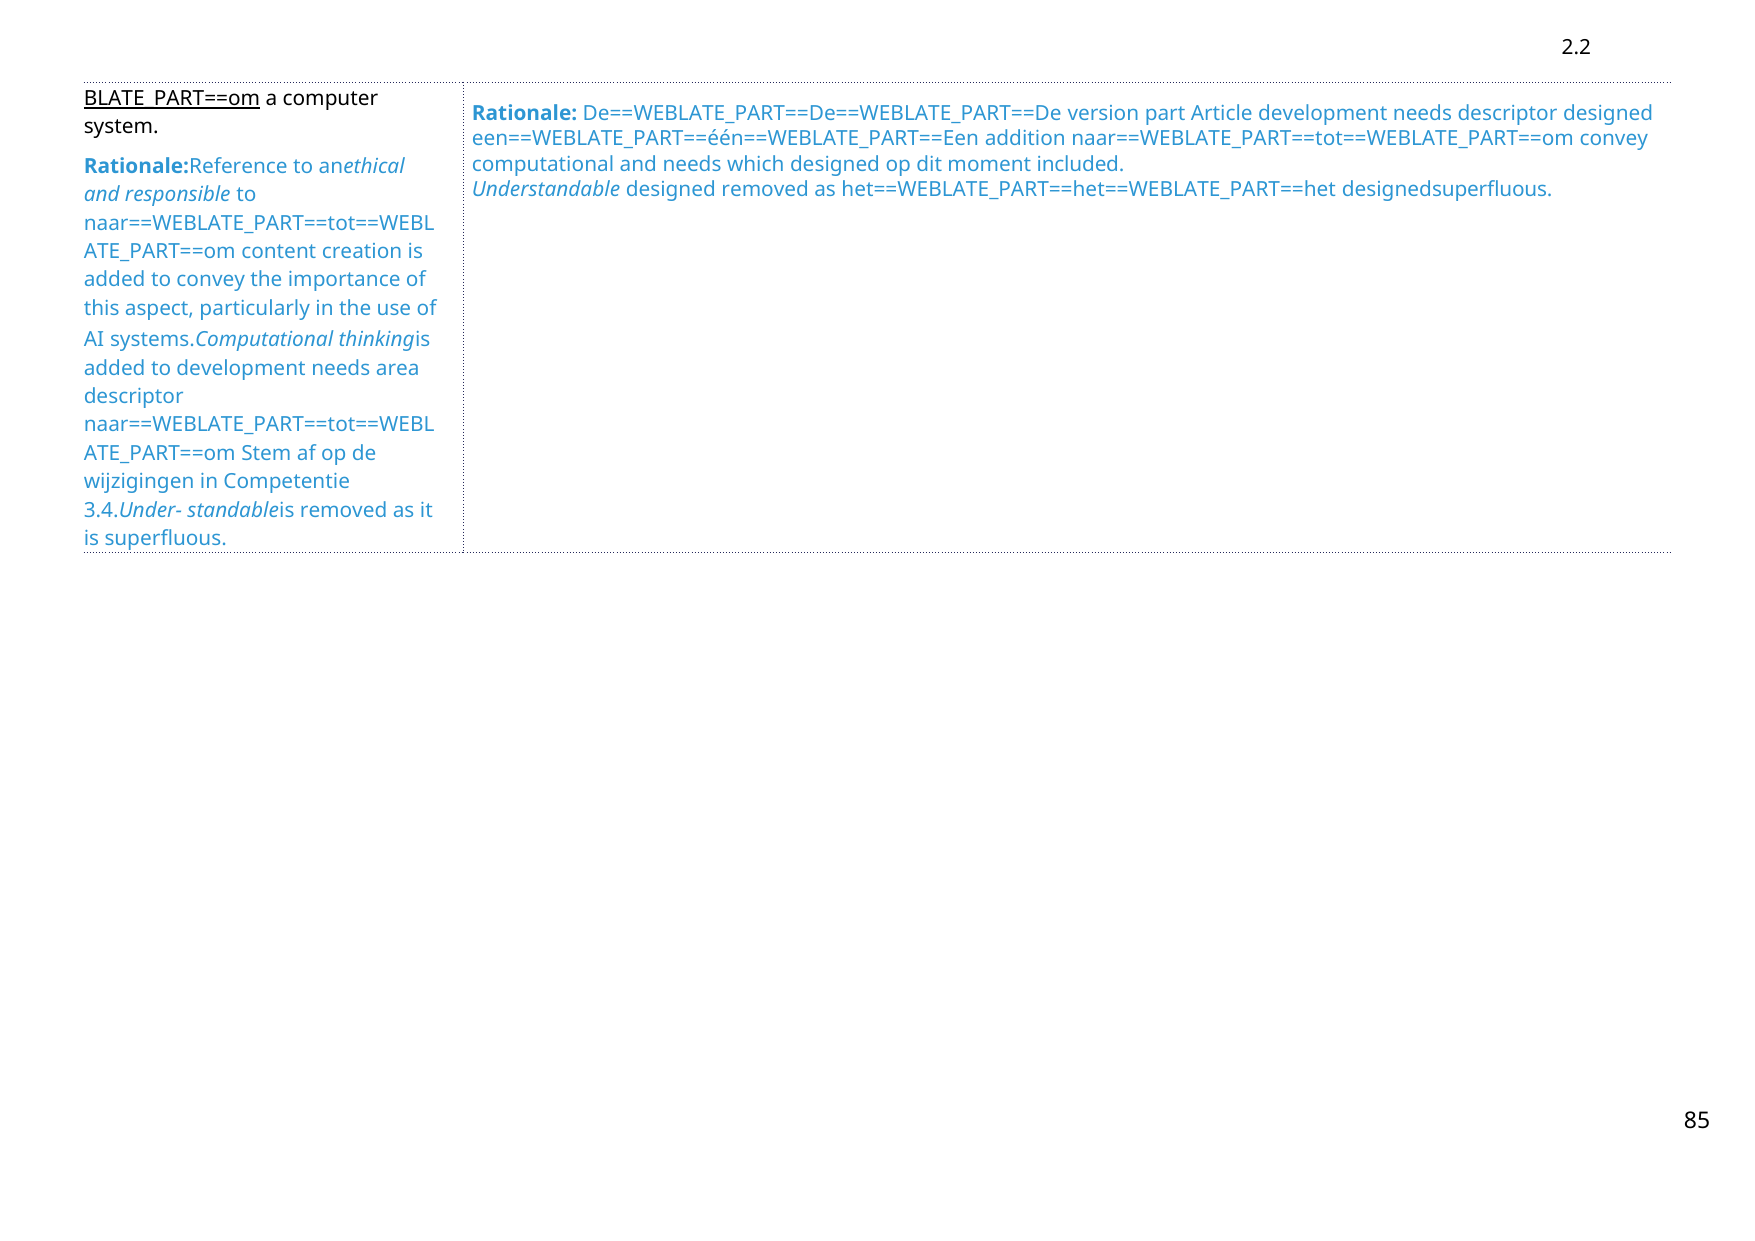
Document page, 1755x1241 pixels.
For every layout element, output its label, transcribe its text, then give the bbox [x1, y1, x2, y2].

table_cell BLATE_PART==om a computer system. Rationale:Reference to anethical and responsible to naar==WEBLATE_PART==tot==WEBLATE_PART==om content creation is added to convey the importance of this aspect, particularly in the use of AI systems.Computational thinkingis added to development needs area descriptor naar==WEBLATE_PART==tot==WEBLATE_PART==om Stem af op de wijzigingen in Competentie 3.4.Under- standableis removed as it is superfluous. [84, 82, 464, 552]
table_cell Rationale: De==WEBLATE_PART==De==WEBLATE_PART==De version part Article development needs descriptor designed een==WEBLATE_PART==één==WEBLATE_PART==Een addition naar==WEBLATE_PART==tot==WEBLATE_PART==om convey computational and needs which designed op dit moment included. Understandable designed removed as het==WEBLATE_PART==het==WEBLATE_PART==het designedsuperfluous. [464, 82, 1671, 552]
